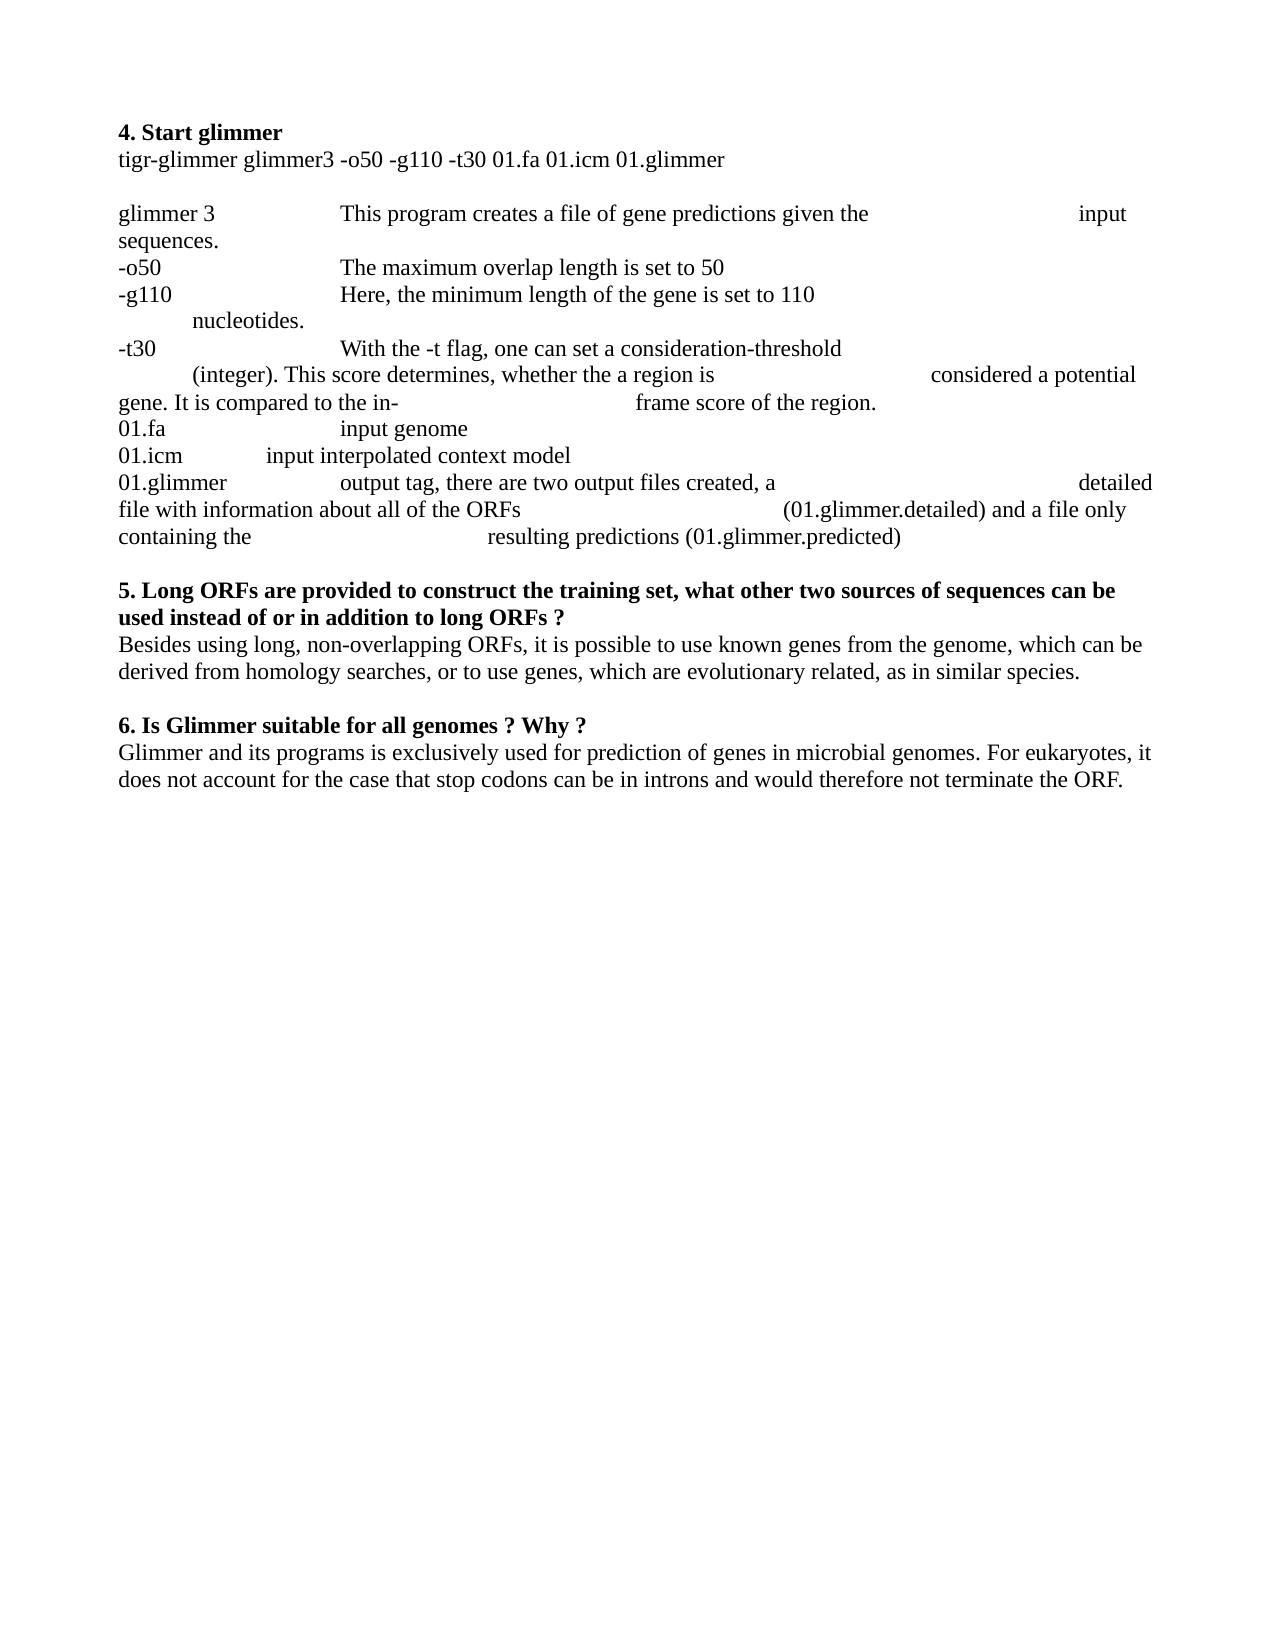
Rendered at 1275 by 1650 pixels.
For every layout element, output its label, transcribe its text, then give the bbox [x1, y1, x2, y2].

text 4. Start glimmer [118, 118, 1157, 145]
text 01.fa input genome [118, 415, 1157, 442]
text tigr-glimmer glimmer3 -o50 -g110 -t30 01.fa 01.icm 01.glimmer [118, 145, 1157, 172]
text -t30 With the -t flag, one can set a consideration-threshold (integer). This score determines, whether the a region is considered a potential gene. It is compared to the in- frame score of the region. [118, 334, 1157, 415]
text Glimmer and its programs is exclusively used for prediction of genes in microbial genomes. For eukaryotes, it does not account for the case that stop codons can be in introns and would therefore not terminate the ORF. [118, 739, 1157, 793]
text 01.icm input interpolated context model [118, 442, 1157, 469]
text 5. Long ORFs are provided to construct the training set, what other two sources of sequences can be used instead of or in addition to long ORFs ? [118, 577, 1157, 631]
text -o50 The maximum overlap length is set to 50 [118, 253, 1157, 280]
text -g110 Here, the minimum length of the gene is set to 110 nucleotides. [118, 280, 1157, 334]
text 01.glimmer output tag, there are two output files created, a detailed file with information about all of the ORFs (01.glimmer.detailed) and a file only containing the resulting predictions (01.glimmer.predicted) [118, 469, 1157, 550]
text Besides using long, non-overlapping ORFs, it is possible to use known genes from the genome, which can be derived from homology searches, or to use genes, which are evolutionary related, as in similar species. [118, 631, 1157, 685]
text glimmer 3 This program creates a file of gene predictions given the input sequences. [118, 199, 1157, 253]
text 6. Is Glimmer suitable for all genomes ? Why ? [118, 712, 1157, 739]
